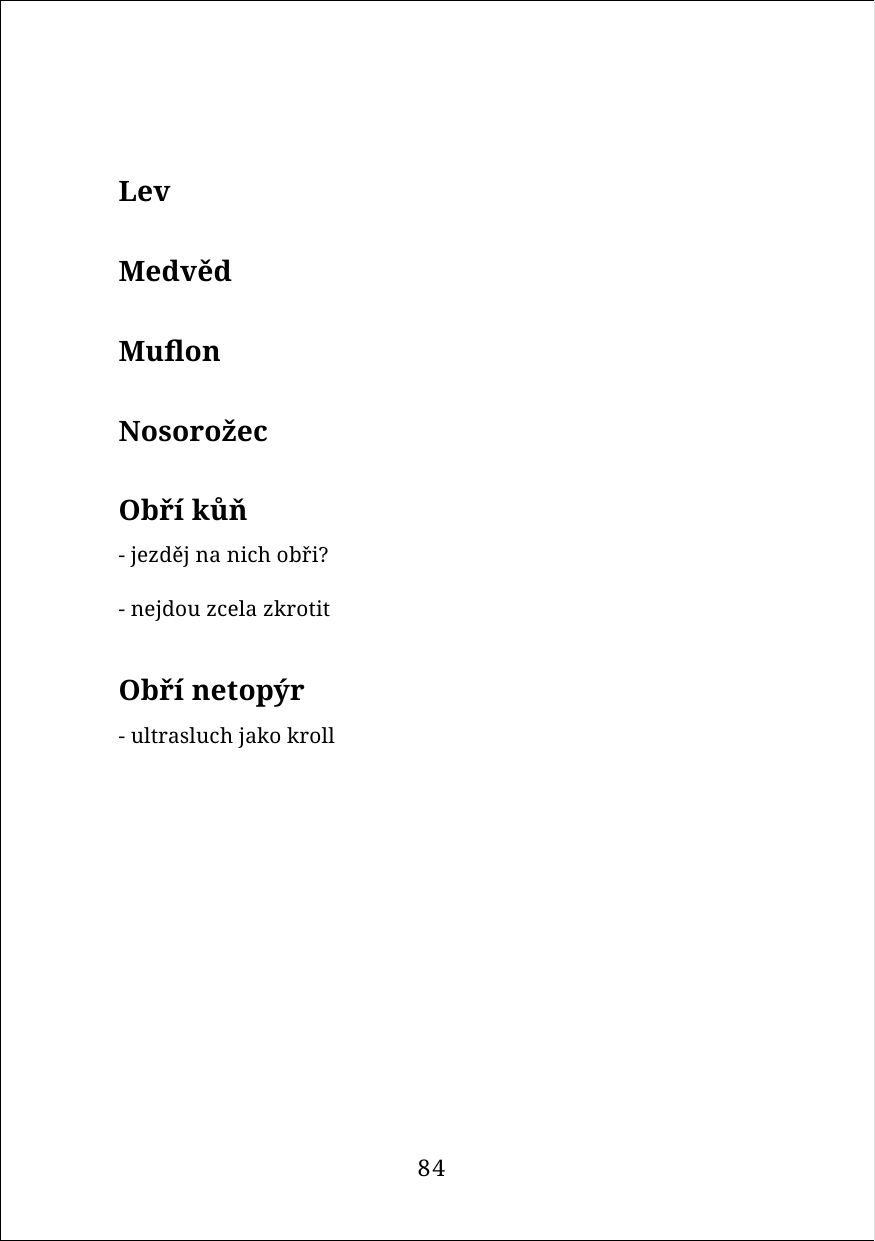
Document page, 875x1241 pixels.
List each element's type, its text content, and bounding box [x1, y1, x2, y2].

subtitle Obří netopýr [118, 671, 756, 709]
subtitle Obří kůň [118, 491, 756, 529]
text - nejdou zcela zkrotit [118, 594, 756, 622]
text - ultrasluch jako kroll [118, 721, 756, 749]
subtitle Lev [118, 172, 756, 210]
text - jezděj na nich obři? [118, 541, 756, 569]
subtitle Medvěd [118, 251, 756, 290]
subtitle Muflon [118, 331, 756, 369]
subtitle Nosorožec [118, 411, 756, 449]
